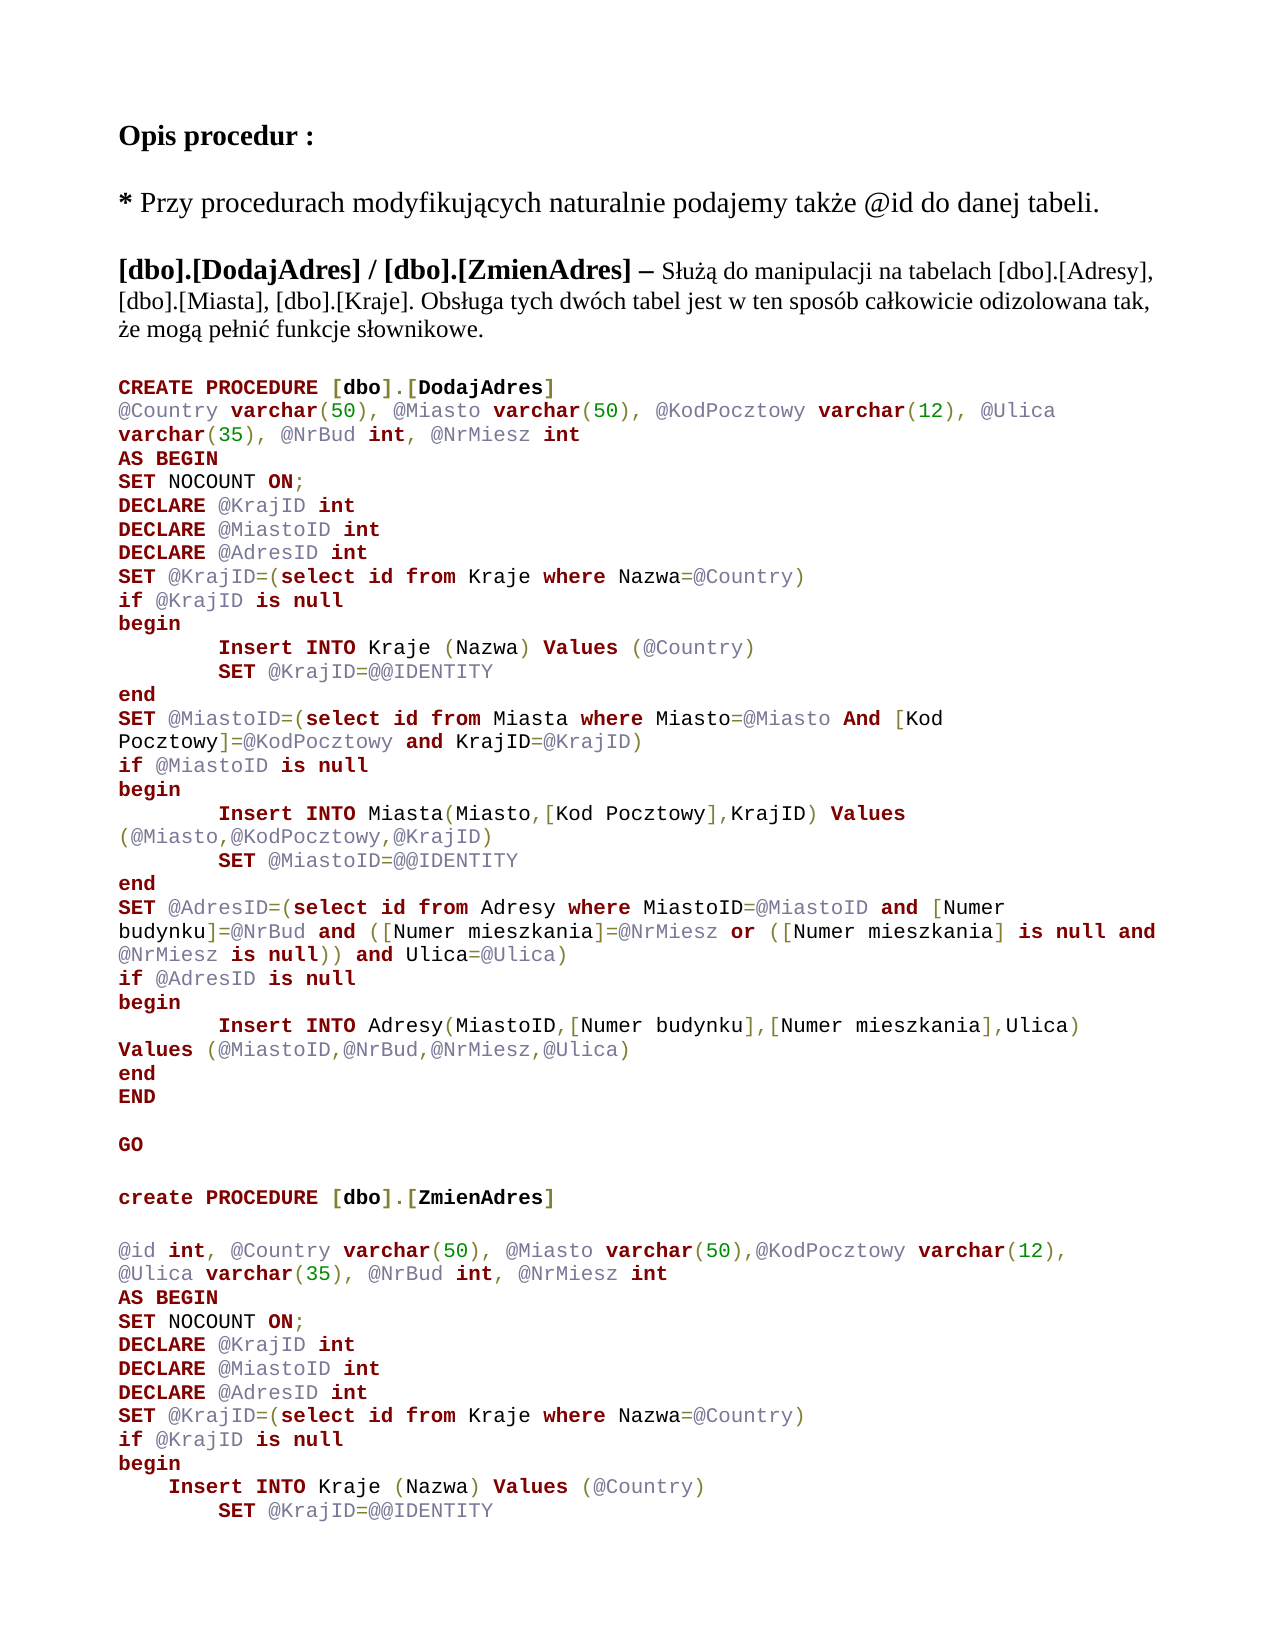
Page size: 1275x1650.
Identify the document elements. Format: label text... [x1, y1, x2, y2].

text SET @MiastoID=(select id from Miasta where Miasto=@Miasto And [Kod Pocztowy]=@KodPocztowy and KrajID=@KrajID) [118, 708, 1157, 755]
text if @KrajID is null [118, 590, 1157, 613]
text AS BEGIN [118, 448, 1157, 471]
text GO [118, 1133, 1157, 1157]
text begin [118, 779, 1157, 802]
text Insert INTO Kraje (Nazwa) Values (@Country) [118, 1476, 1157, 1500]
text SET @KrajID=(select id from Kraje where Nazwa=@Country) [118, 566, 1157, 590]
text if @KrajID is null [118, 1429, 1157, 1453]
text SET NOCOUNT ON; [118, 471, 1157, 495]
text DECLARE @MiastoID int [118, 519, 1157, 542]
text end [118, 684, 1157, 708]
text Insert INTO Adresy(MiastoID,[Numer budynku],[Numer mieszkania],Ulica) Values (@MiastoID,@NrBud,@NrMiesz,@Ulica) [118, 1015, 1157, 1063]
text SET @MiastoID=@@IDENTITY [118, 850, 1157, 873]
text * Przy procedurach modyfikujących naturalnie podajemy także @id do danej tabeli. [118, 185, 1157, 219]
text SET @AdresID=(select id from Adresy where MiastoID=@MiastoID and [Numer budynku]=@NrBud and ([Numer mieszkania]=@NrMiesz or ([Numer mieszkania] is null and @NrMiesz is null)) and Ulica=@Ulica) [118, 897, 1157, 968]
text begin [118, 613, 1157, 637]
text END [118, 1086, 1157, 1110]
text if @MiastoID is null [118, 755, 1157, 779]
text SET NOCOUNT ON; [118, 1311, 1157, 1334]
text DECLARE @AdresID int [118, 1382, 1157, 1405]
text DECLARE @AdresID int [118, 542, 1157, 566]
text DECLARE @KrajID int [118, 495, 1157, 519]
text SET @KrajID=@@IDENTITY [118, 661, 1157, 684]
text create PROCEDURE [dbo].[ZmienAdres] [118, 1187, 1157, 1210]
text end [118, 1063, 1157, 1086]
text @Country varchar(50), @Miasto varchar(50), @KodPocztowy varchar(12), @Ulica varchar(35), @NrBud int, @NrMiesz int [118, 401, 1157, 448]
text Opis procedur : [118, 118, 1157, 152]
text begin [118, 1453, 1157, 1476]
text DECLARE @MiastoID int [118, 1358, 1157, 1382]
text @id int, @Country varchar(50), @Miasto varchar(50),@KodPocztowy varchar(12), [118, 1240, 1157, 1263]
text CREATE PROCEDURE [dbo].[DodajAdres] [118, 377, 1157, 401]
text if @AdresID is null [118, 968, 1157, 992]
text @Ulica varchar(35), @NrBud int, @NrMiesz int [118, 1263, 1157, 1287]
text Insert INTO Kraje (Nazwa) Values (@Country) [118, 637, 1157, 661]
text end [118, 873, 1157, 897]
text Insert INTO Miasta(Miasto,[Kod Pocztowy],KrajID) Values (@Miasto,@KodPocztowy,@KrajID) [118, 802, 1157, 850]
text DECLARE @KrajID int [118, 1334, 1157, 1358]
text SET @KrajID=@@IDENTITY [118, 1500, 1157, 1523]
text begin [118, 992, 1157, 1015]
text [dbo].[DodajAdres] / [dbo].[ZmienAdres] – Służą do manipulacji na tabelach [dbo].[Adresy], [dbo].[Miasta], [dbo].[Kraje]. Obsługa tych dwóch tabel jest w ten sposób całkowicie odizolowana tak, że mogą pełnić funkcje słownikowe. [118, 252, 1157, 343]
text SET @KrajID=(select id from Kraje where Nazwa=@Country) [118, 1405, 1157, 1429]
text AS BEGIN [118, 1287, 1157, 1311]
